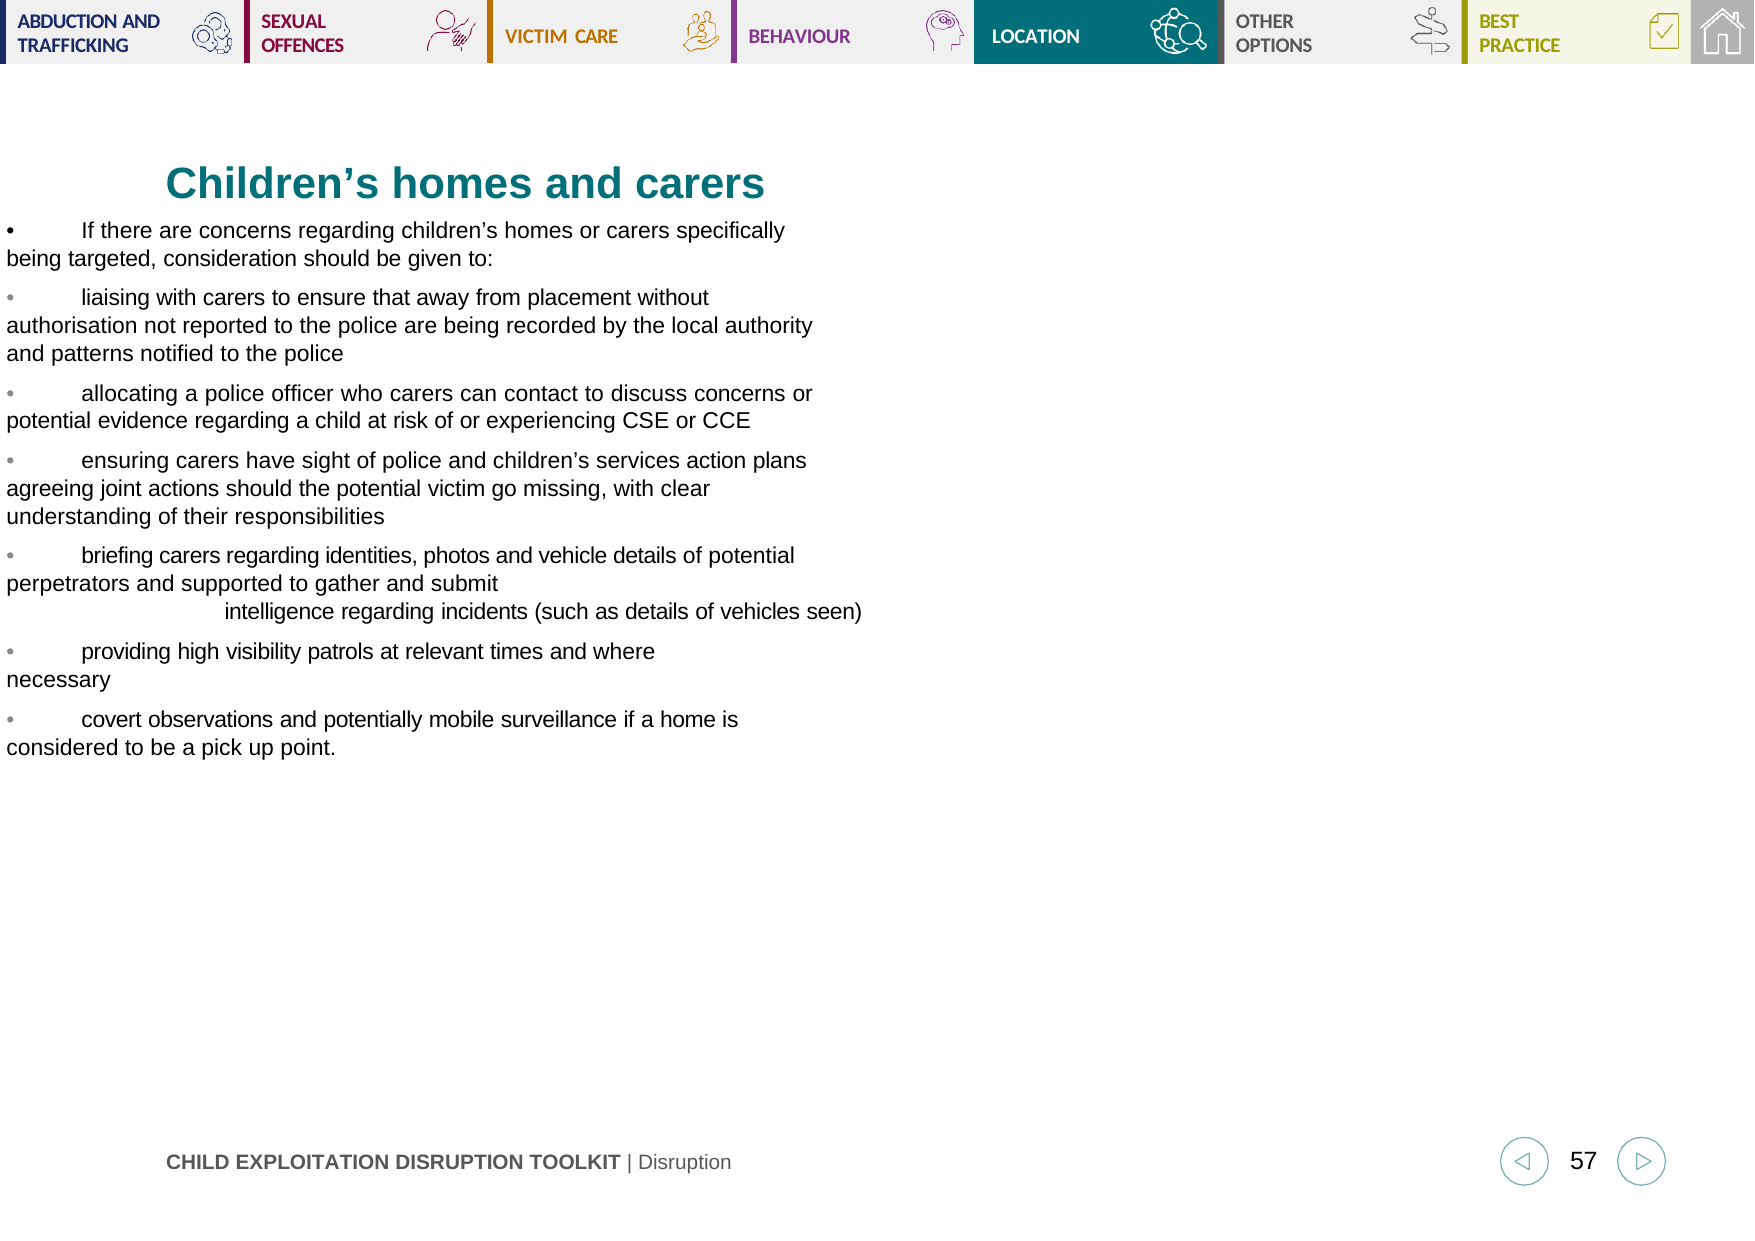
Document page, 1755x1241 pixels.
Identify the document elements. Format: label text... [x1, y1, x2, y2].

list allocating a police officer who carers can contact to discuss concerns or potential evidence regarding a child at risk of or experiencing CSE or CCE [6, 379, 814, 434]
list liaising with carers to ensure that away from placement without authorisation not reported to the police are being recorded by the local authority and patterns notified to the police [6, 284, 843, 366]
list If there are concerns regarding children’s homes or carers specifically being targeted, consideration should be given to: [6, 217, 789, 271]
list covert observations and potentially mobile surveillance if a home is considered to be a pick up point. [6, 706, 856, 760]
subtitle Children’s homes and carers [165, 157, 1702, 208]
list providing high visibility patrols at relevant times and where necessary [6, 638, 727, 692]
list ensuring carers have sight of police and children’s services action plans agreeing joint actions should the potential victim go missing, with clear understanding of their responsibilities [6, 447, 853, 529]
text intelligence regarding incidents (such as details of vehicles seen) [224, 598, 1702, 624]
list briefing carers regarding identities, photos and vehicle details of potential perpetrators and supported to gather and submit [6, 542, 825, 597]
